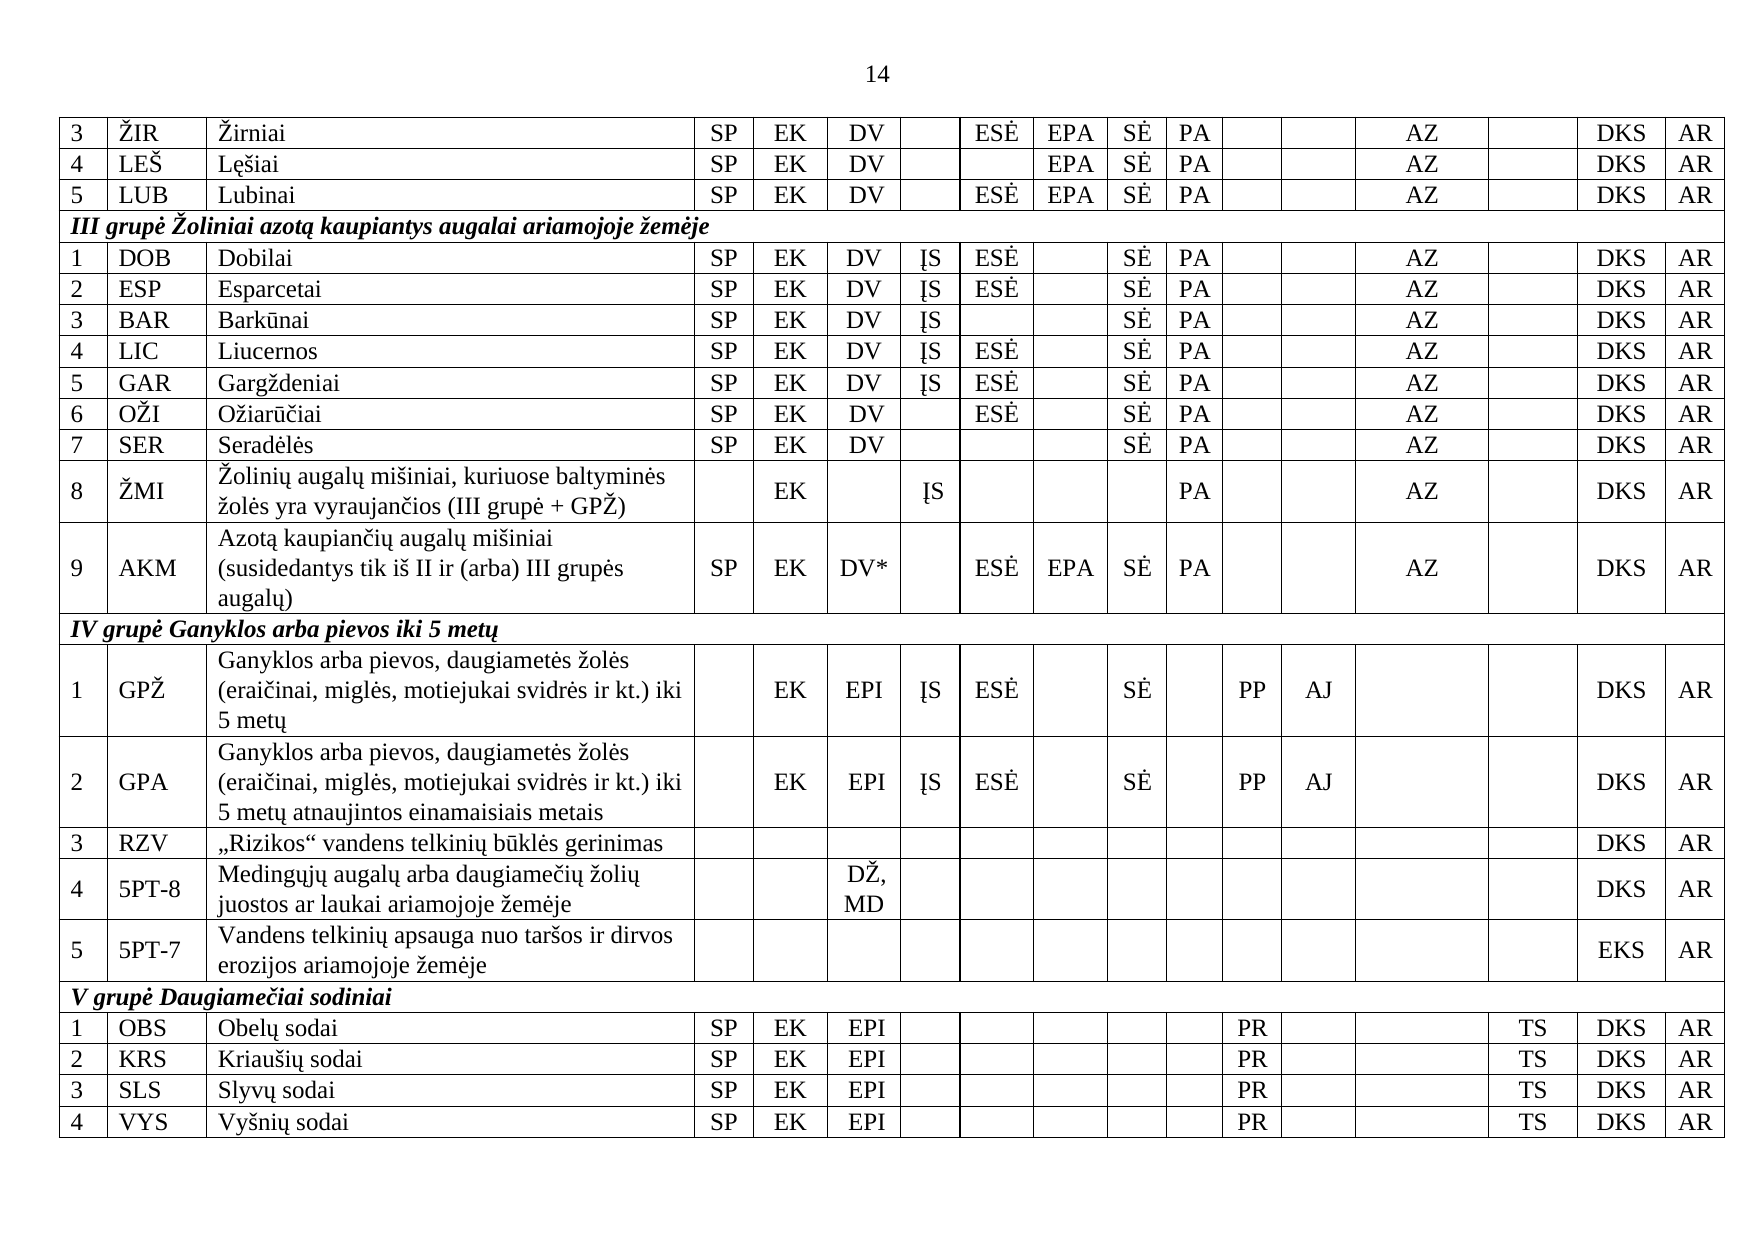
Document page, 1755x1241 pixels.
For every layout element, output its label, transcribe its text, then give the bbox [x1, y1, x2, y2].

table_cell SP [695, 149, 753, 179]
table_cell [1167, 1044, 1222, 1074]
table_cell V grupė Daugiamečiai sodiniai [60, 982, 1724, 1012]
table_cell SĖ [1108, 737, 1166, 827]
table_cell PR [1223, 1107, 1281, 1137]
table_cell Esparcetai [207, 274, 694, 304]
table_cell 5PT-8 [108, 859, 206, 919]
table_cell [1356, 1044, 1488, 1074]
table_cell EPI [828, 645, 900, 736]
table_cell AR [1666, 430, 1724, 460]
table_cell [695, 859, 753, 919]
table_cell LIC [108, 336, 206, 367]
table_cell GPŽ [108, 645, 206, 736]
table_cell EPA [1034, 118, 1107, 148]
table_cell [1223, 305, 1281, 335]
table_cell [1282, 368, 1355, 398]
table_cell AR [1666, 523, 1724, 613]
table_cell [1108, 1013, 1166, 1043]
table_cell DV [828, 399, 900, 429]
table_cell 5 [60, 368, 107, 398]
table_cell PA [1167, 336, 1222, 367]
table_cell EK [754, 461, 827, 522]
table_cell EK [754, 180, 827, 210]
table_cell [1167, 920, 1222, 981]
table_cell [1167, 645, 1222, 736]
table_cell 1 [60, 645, 107, 736]
table_cell PA [1167, 430, 1222, 460]
table_cell ESĖ [961, 523, 1033, 613]
table_cell [1223, 243, 1281, 273]
table_cell [1282, 305, 1355, 335]
table_cell Liucernos [207, 336, 694, 367]
table_cell ESĖ [961, 274, 1033, 304]
table_cell [1223, 859, 1281, 919]
table_cell SĖ [1108, 399, 1166, 429]
table_cell [1356, 737, 1488, 827]
table_cell [1489, 920, 1577, 981]
table_cell EPI [828, 1075, 900, 1106]
table_cell [1223, 523, 1281, 613]
table_cell [1034, 399, 1107, 429]
table_cell 7 [60, 430, 107, 460]
table_cell EK [754, 430, 827, 460]
table_cell [1282, 461, 1355, 522]
table_cell [901, 118, 959, 148]
table_cell [1282, 1013, 1355, 1043]
table_cell LUB [108, 180, 206, 210]
table_cell 1 [60, 1013, 107, 1043]
table_cell AJ [1282, 645, 1355, 736]
table_cell DV* [828, 523, 900, 613]
table_cell [828, 461, 900, 522]
table_cell [695, 920, 753, 981]
table_cell [1223, 920, 1281, 981]
table_cell EPA [1034, 149, 1107, 179]
table_cell PA [1167, 368, 1222, 398]
table_cell [1223, 828, 1281, 858]
table_cell 2 [60, 1044, 107, 1074]
table_cell DV [828, 336, 900, 367]
table_cell AZ [1356, 430, 1488, 460]
table_cell [1282, 1107, 1355, 1137]
table_cell DKS [1578, 305, 1665, 335]
table_cell [901, 1044, 959, 1074]
table_cell Ganyklos arba pievos, daugiametės žolės (eraičinai, miglės, motiejukai svidrės ir kt.) iki 5 metų atnaujintos einamaisiais metais [207, 737, 694, 827]
table_cell SĖ [1108, 430, 1166, 460]
table_cell BAR [108, 305, 206, 335]
table_cell [1356, 920, 1488, 981]
table_cell AR [1666, 336, 1724, 367]
table_cell [1223, 461, 1281, 522]
table_cell [695, 461, 753, 522]
table_cell PA [1167, 118, 1222, 148]
table_cell DV [828, 180, 900, 210]
table_cell SP [695, 180, 753, 210]
table_cell [1282, 430, 1355, 460]
table_cell ESĖ [961, 243, 1033, 273]
table_cell ESĖ [961, 737, 1033, 827]
table_cell Lęšiai [207, 149, 694, 179]
table_cell SP [695, 305, 753, 335]
table_cell AR [1666, 243, 1724, 273]
table_cell [1223, 430, 1281, 460]
table_cell [1489, 118, 1577, 148]
table_cell [828, 920, 900, 981]
table_cell DV [828, 274, 900, 304]
table_cell 1 [60, 243, 107, 273]
table_cell Žirniai [207, 118, 694, 148]
table_cell [1034, 828, 1107, 858]
table_cell DV [828, 149, 900, 179]
table_cell [1282, 1075, 1355, 1106]
table_cell ĮS [901, 274, 959, 304]
table_cell TS [1489, 1013, 1577, 1043]
table_cell SP [695, 430, 753, 460]
table_cell [1223, 180, 1281, 210]
table_cell [1489, 828, 1577, 858]
table_cell [1282, 1044, 1355, 1074]
table_cell [961, 920, 1033, 981]
table_cell EK [754, 118, 827, 148]
table_cell PA [1167, 149, 1222, 179]
table_cell [1489, 523, 1577, 613]
table_cell AR [1666, 1013, 1724, 1043]
table_cell DKS [1578, 118, 1665, 148]
table_cell Seradėlės [207, 430, 694, 460]
table_cell 5 [60, 920, 107, 981]
table_cell EK [754, 1044, 827, 1074]
table_cell ĮS [901, 645, 959, 736]
table_cell 6 [60, 399, 107, 429]
table_cell LEŠ [108, 149, 206, 179]
table_cell [1223, 149, 1281, 179]
table_cell AR [1666, 920, 1724, 981]
table_cell EKS [1578, 920, 1665, 981]
table_cell [1282, 828, 1355, 858]
table_cell SĖ [1108, 523, 1166, 613]
table_cell DKS [1578, 828, 1665, 858]
table_cell Ožiarūčiai [207, 399, 694, 429]
table_cell [1034, 305, 1107, 335]
table_cell DKS [1578, 859, 1665, 919]
table_cell 3 [60, 118, 107, 148]
table_cell [961, 305, 1033, 335]
table_cell 8 [60, 461, 107, 522]
table_cell DKS [1578, 180, 1665, 210]
table_cell EK [754, 523, 827, 613]
table_cell [901, 430, 959, 460]
table_cell AR [1666, 305, 1724, 335]
table_cell [1282, 180, 1355, 210]
table_cell DV [828, 368, 900, 398]
table_cell ĮS [901, 336, 959, 367]
table_cell AR [1666, 1044, 1724, 1074]
table_cell PA [1167, 305, 1222, 335]
table_cell [961, 828, 1033, 858]
table_cell [695, 645, 753, 736]
table_cell AR [1666, 399, 1724, 429]
table_cell [1034, 336, 1107, 367]
table_cell AR [1666, 859, 1724, 919]
table_cell [1282, 399, 1355, 429]
table_cell SER [108, 430, 206, 460]
table_cell EK [754, 368, 827, 398]
table_cell RZV [108, 828, 206, 858]
table_cell AR [1666, 828, 1724, 858]
table_cell OŽI [108, 399, 206, 429]
table_cell [901, 1075, 959, 1106]
table_cell EK [754, 1075, 827, 1106]
table_cell [1034, 920, 1107, 981]
table_cell [1356, 1107, 1488, 1137]
table_cell 4 [60, 859, 107, 919]
table_cell TS [1489, 1044, 1577, 1074]
table_cell AZ [1356, 180, 1488, 210]
table_cell AR [1666, 1075, 1724, 1106]
table_cell DKS [1578, 645, 1665, 736]
table_cell [961, 461, 1033, 522]
table_cell [1034, 1107, 1107, 1137]
table_cell AZ [1356, 461, 1488, 522]
table_cell [961, 1075, 1033, 1106]
table_cell [1282, 336, 1355, 367]
table_cell [901, 149, 959, 179]
table_cell EK [754, 274, 827, 304]
table_cell EK [754, 399, 827, 429]
table_cell SP [695, 118, 753, 148]
table_cell DKS [1578, 1107, 1665, 1137]
table_cell PA [1167, 180, 1222, 210]
table_cell [754, 828, 827, 858]
table_cell [1223, 368, 1281, 398]
table_cell AR [1666, 180, 1724, 210]
table_cell SP [695, 1107, 753, 1137]
table_cell ESĖ [961, 368, 1033, 398]
table_cell [1108, 1044, 1166, 1074]
table_cell AZ [1356, 336, 1488, 367]
table_cell PA [1167, 243, 1222, 273]
table_cell AR [1666, 645, 1724, 736]
table_cell [1167, 859, 1222, 919]
table_cell [901, 399, 959, 429]
table_cell [1489, 368, 1577, 398]
table_cell 4 [60, 1107, 107, 1137]
table_cell Gargždeniai [207, 368, 694, 398]
table_cell DKS [1578, 368, 1665, 398]
table_cell [1356, 859, 1488, 919]
table_cell [901, 1013, 959, 1043]
table_cell 3 [60, 1075, 107, 1106]
table_cell 2 [60, 737, 107, 827]
table_cell AR [1666, 737, 1724, 827]
table_cell [1167, 1075, 1222, 1106]
table_cell [1034, 274, 1107, 304]
table_cell [1167, 1107, 1222, 1137]
table_cell SP [695, 274, 753, 304]
table_cell [1489, 180, 1577, 210]
table_cell DV [828, 118, 900, 148]
table_cell [1489, 461, 1577, 522]
table_cell 3 [60, 828, 107, 858]
table_cell ĮS [901, 737, 959, 827]
table_cell EPA [1034, 180, 1107, 210]
table_cell SP [695, 336, 753, 367]
table_cell [695, 737, 753, 827]
table_cell [1356, 645, 1488, 736]
table_cell Vandens telkinių apsauga nuo taršos ir dirvos erozijos ariamojoje žemėje [207, 920, 694, 981]
table_cell SP [695, 523, 753, 613]
table_cell [1034, 368, 1107, 398]
table_cell [1034, 1075, 1107, 1106]
table_cell PP [1223, 645, 1281, 736]
table_cell [1356, 828, 1488, 858]
table_cell PP [1223, 737, 1281, 827]
table_cell SĖ [1108, 118, 1166, 148]
table_cell AZ [1356, 368, 1488, 398]
table_cell [1108, 461, 1166, 522]
table_cell DKS [1578, 243, 1665, 273]
table_cell Ganyklos arba pievos, daugiametės žolės (eraičinai, miglės, motiejukai svidrės ir kt.) iki 5 metų [207, 645, 694, 736]
table_cell ŽIR [108, 118, 206, 148]
table_cell [754, 920, 827, 981]
table_cell PR [1223, 1013, 1281, 1043]
table_cell ŽMI [108, 461, 206, 522]
table_cell 5PT-7 [108, 920, 206, 981]
table_cell [1034, 1013, 1107, 1043]
table_cell AZ [1356, 118, 1488, 148]
table_cell Barkūnai [207, 305, 694, 335]
table_cell SĖ [1108, 305, 1166, 335]
table_cell [961, 430, 1033, 460]
table_cell DKS [1578, 1044, 1665, 1074]
table_cell ĮS [901, 368, 959, 398]
table_cell EK [754, 243, 827, 273]
table_cell AR [1666, 1107, 1724, 1137]
table_cell [1108, 828, 1166, 858]
table_cell OBS [108, 1013, 206, 1043]
table_cell ĮS [901, 461, 959, 522]
table_cell PA [1167, 461, 1222, 522]
table_cell [1489, 149, 1577, 179]
table_cell EK [754, 737, 827, 827]
table_cell EPI [828, 1013, 900, 1043]
table_cell ESĖ [961, 180, 1033, 210]
table_cell [961, 1013, 1033, 1043]
table_cell Dobilai [207, 243, 694, 273]
table_cell DKS [1578, 336, 1665, 367]
table_cell TS [1489, 1107, 1577, 1137]
table_cell 4 [60, 149, 107, 179]
table_cell SĖ [1108, 645, 1166, 736]
table_cell DKS [1578, 1013, 1665, 1043]
table_cell SP [695, 1013, 753, 1043]
table_cell SĖ [1108, 274, 1166, 304]
table_cell EPA [1034, 523, 1107, 613]
table_cell [1034, 430, 1107, 460]
table_cell TS [1489, 1075, 1577, 1106]
table_cell SP [695, 1044, 753, 1074]
table_cell [1034, 461, 1107, 522]
table_cell [901, 920, 959, 981]
table_cell [1282, 523, 1355, 613]
table_cell Lubinai [207, 180, 694, 210]
table_cell SP [695, 243, 753, 273]
table_cell [1108, 1107, 1166, 1137]
table_cell SLS [108, 1075, 206, 1106]
table_cell [695, 828, 753, 858]
table_cell AR [1666, 274, 1724, 304]
table_cell ESĖ [961, 336, 1033, 367]
table_cell IV grupė Ganyklos arba pievos iki 5 metų [60, 614, 1724, 644]
table_cell Azotą kaupiančių augalų mišiniai (susidedantys tik iš II ir (arba) III grupės augalų) [207, 523, 694, 613]
table_cell [1108, 920, 1166, 981]
table_cell AJ [1282, 737, 1355, 827]
table_cell ESĖ [961, 399, 1033, 429]
table_cell PA [1167, 523, 1222, 613]
table_cell ESĖ [961, 645, 1033, 736]
table_cell SĖ [1108, 368, 1166, 398]
table_cell AR [1666, 118, 1724, 148]
table_cell DKS [1578, 149, 1665, 179]
table_cell [1489, 399, 1577, 429]
table_cell PA [1167, 399, 1222, 429]
table_cell EK [754, 336, 827, 367]
table_cell [1489, 737, 1577, 827]
table_cell AZ [1356, 274, 1488, 304]
table_cell ĮS [901, 243, 959, 273]
table_cell DKS [1578, 737, 1665, 827]
table_cell [1223, 336, 1281, 367]
table_cell [961, 1044, 1033, 1074]
table_cell [1223, 118, 1281, 148]
table_cell [1034, 645, 1107, 736]
table_cell AR [1666, 149, 1724, 179]
table_cell Žolinių augalų mišiniai, kuriuose baltyminės žolės yra vyraujančios (III grupė + GPŽ) [207, 461, 694, 522]
table_cell SĖ [1108, 149, 1166, 179]
table_cell [1034, 859, 1107, 919]
table_cell Vyšnių sodai [207, 1107, 694, 1137]
table_cell DKS [1578, 461, 1665, 522]
table_cell [901, 523, 959, 613]
table_cell AZ [1356, 399, 1488, 429]
table_cell SĖ [1108, 336, 1166, 367]
table_cell EK [754, 149, 827, 179]
table_cell Obelų sodai [207, 1013, 694, 1043]
table_cell [961, 1107, 1033, 1137]
table_cell DŽ,MD [828, 859, 900, 919]
table_cell [961, 859, 1033, 919]
table_cell [901, 828, 959, 858]
table_cell DV [828, 305, 900, 335]
table_cell DKS [1578, 1075, 1665, 1106]
table_cell [901, 859, 959, 919]
table_cell 9 [60, 523, 107, 613]
table_cell GPA [108, 737, 206, 827]
table_cell EK [754, 305, 827, 335]
table_cell „Rizikos“ vandens telkinių būklės gerinimas [207, 828, 694, 858]
table_cell [1034, 243, 1107, 273]
table_cell GAR [108, 368, 206, 398]
table_cell [754, 859, 827, 919]
table_cell EPI [828, 737, 900, 827]
table_cell 3 [60, 305, 107, 335]
table_cell III grupė Žoliniai azotą kaupiantys augalai ariamojoje žemėje [60, 211, 1724, 242]
table_cell [1489, 336, 1577, 367]
table_cell [1489, 305, 1577, 335]
table_cell [1282, 274, 1355, 304]
table_cell ESĖ [961, 118, 1033, 148]
table_cell EPI [828, 1107, 900, 1137]
table_cell VYS [108, 1107, 206, 1137]
table_cell ĮS [901, 305, 959, 335]
table_cell [1282, 243, 1355, 273]
table_cell [1167, 1013, 1222, 1043]
table_cell SP [695, 368, 753, 398]
table_cell DV [828, 243, 900, 273]
table_cell [1489, 274, 1577, 304]
table_cell [1489, 859, 1577, 919]
table_cell DKS [1578, 399, 1665, 429]
table_cell [1282, 920, 1355, 981]
table_cell PA [1167, 274, 1222, 304]
table_cell AZ [1356, 243, 1488, 273]
table_cell EPI [828, 1044, 900, 1074]
table_cell AR [1666, 461, 1724, 522]
table_cell [1356, 1075, 1488, 1106]
table_cell [1356, 1013, 1488, 1043]
table_cell 5 [60, 180, 107, 210]
table_cell [1489, 243, 1577, 273]
table_cell [901, 1107, 959, 1137]
table_cell EK [754, 1013, 827, 1043]
table_cell [1167, 828, 1222, 858]
table_cell Medingųjų augalų arba daugiamečių žolių juostos ar laukai ariamojoje žemėje [207, 859, 694, 919]
table_cell EK [754, 645, 827, 736]
table_cell [1108, 1075, 1166, 1106]
table_cell [961, 149, 1033, 179]
table_cell PR [1223, 1044, 1281, 1074]
table_cell [1223, 399, 1281, 429]
table_cell DKS [1578, 274, 1665, 304]
table_cell [1282, 859, 1355, 919]
table_cell 2 [60, 274, 107, 304]
table_cell [1167, 737, 1222, 827]
table_cell KRS [108, 1044, 206, 1074]
table_cell EK [754, 1107, 827, 1137]
table_cell [1223, 274, 1281, 304]
table_cell AZ [1356, 149, 1488, 179]
table_cell DKS [1578, 523, 1665, 613]
table_cell [1034, 737, 1107, 827]
table_cell 4 [60, 336, 107, 367]
table_cell [1282, 118, 1355, 148]
table_cell [828, 828, 900, 858]
table_cell DKS [1578, 430, 1665, 460]
table_cell SĖ [1108, 180, 1166, 210]
table_cell DV [828, 430, 900, 460]
table_cell [901, 180, 959, 210]
table_cell SP [695, 399, 753, 429]
table_cell SĖ [1108, 243, 1166, 273]
table_cell PR [1223, 1075, 1281, 1106]
table_cell AR [1666, 368, 1724, 398]
table_cell AZ [1356, 305, 1488, 335]
table_cell Slyvų sodai [207, 1075, 694, 1106]
table_cell [1034, 1044, 1107, 1074]
table_cell [1108, 859, 1166, 919]
table_cell AZ [1356, 523, 1488, 613]
table_cell [1282, 149, 1355, 179]
table_cell [1489, 430, 1577, 460]
table_cell DOB [108, 243, 206, 273]
table_cell SP [695, 1075, 753, 1106]
table_cell [1489, 645, 1577, 736]
table_cell AKM [108, 523, 206, 613]
table_cell ESP [108, 274, 206, 304]
table_cell Kriaušių sodai [207, 1044, 694, 1074]
